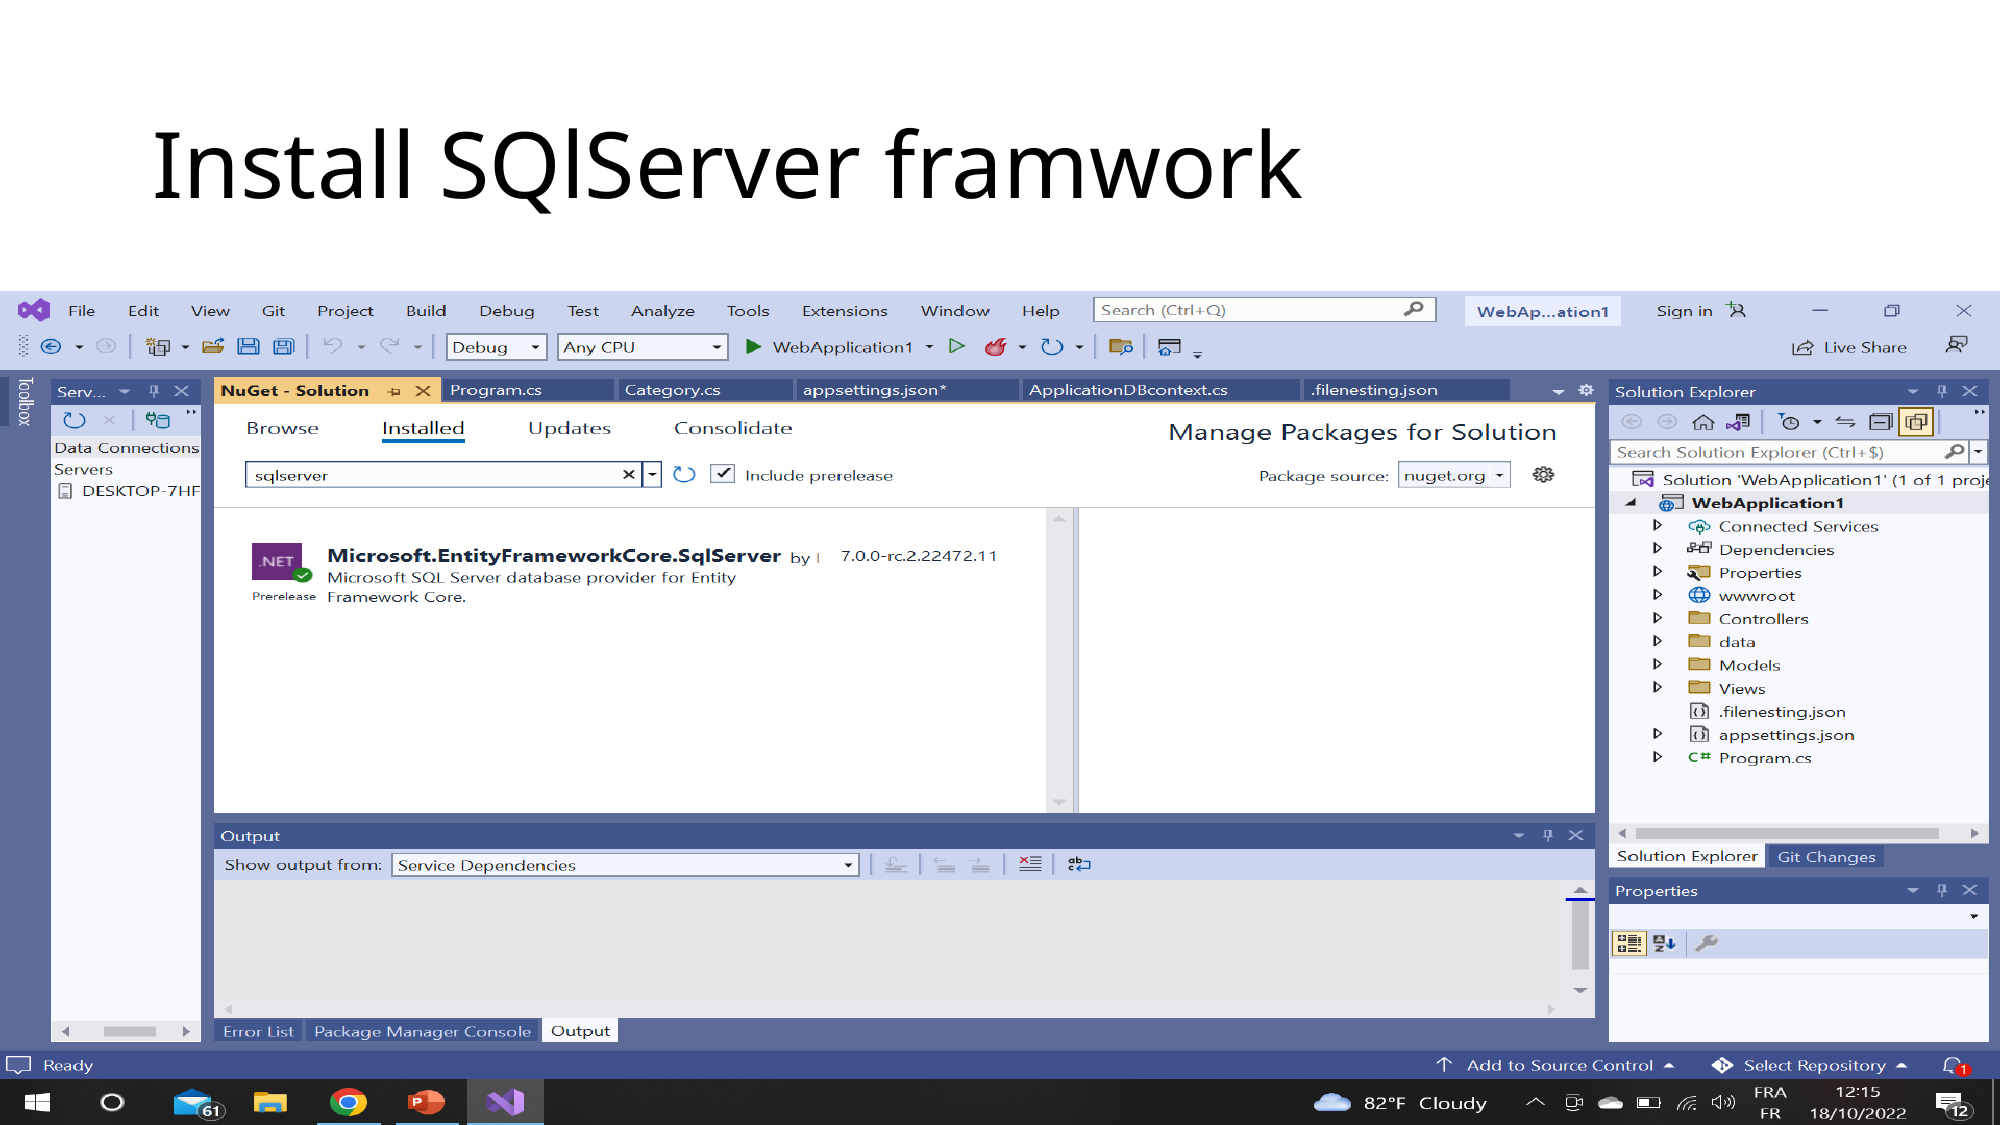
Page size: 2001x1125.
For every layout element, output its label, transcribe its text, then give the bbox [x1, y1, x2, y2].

title Install SQlServer framwork [137, 59, 1863, 278]
picture [0, 291, 2000, 1125]
